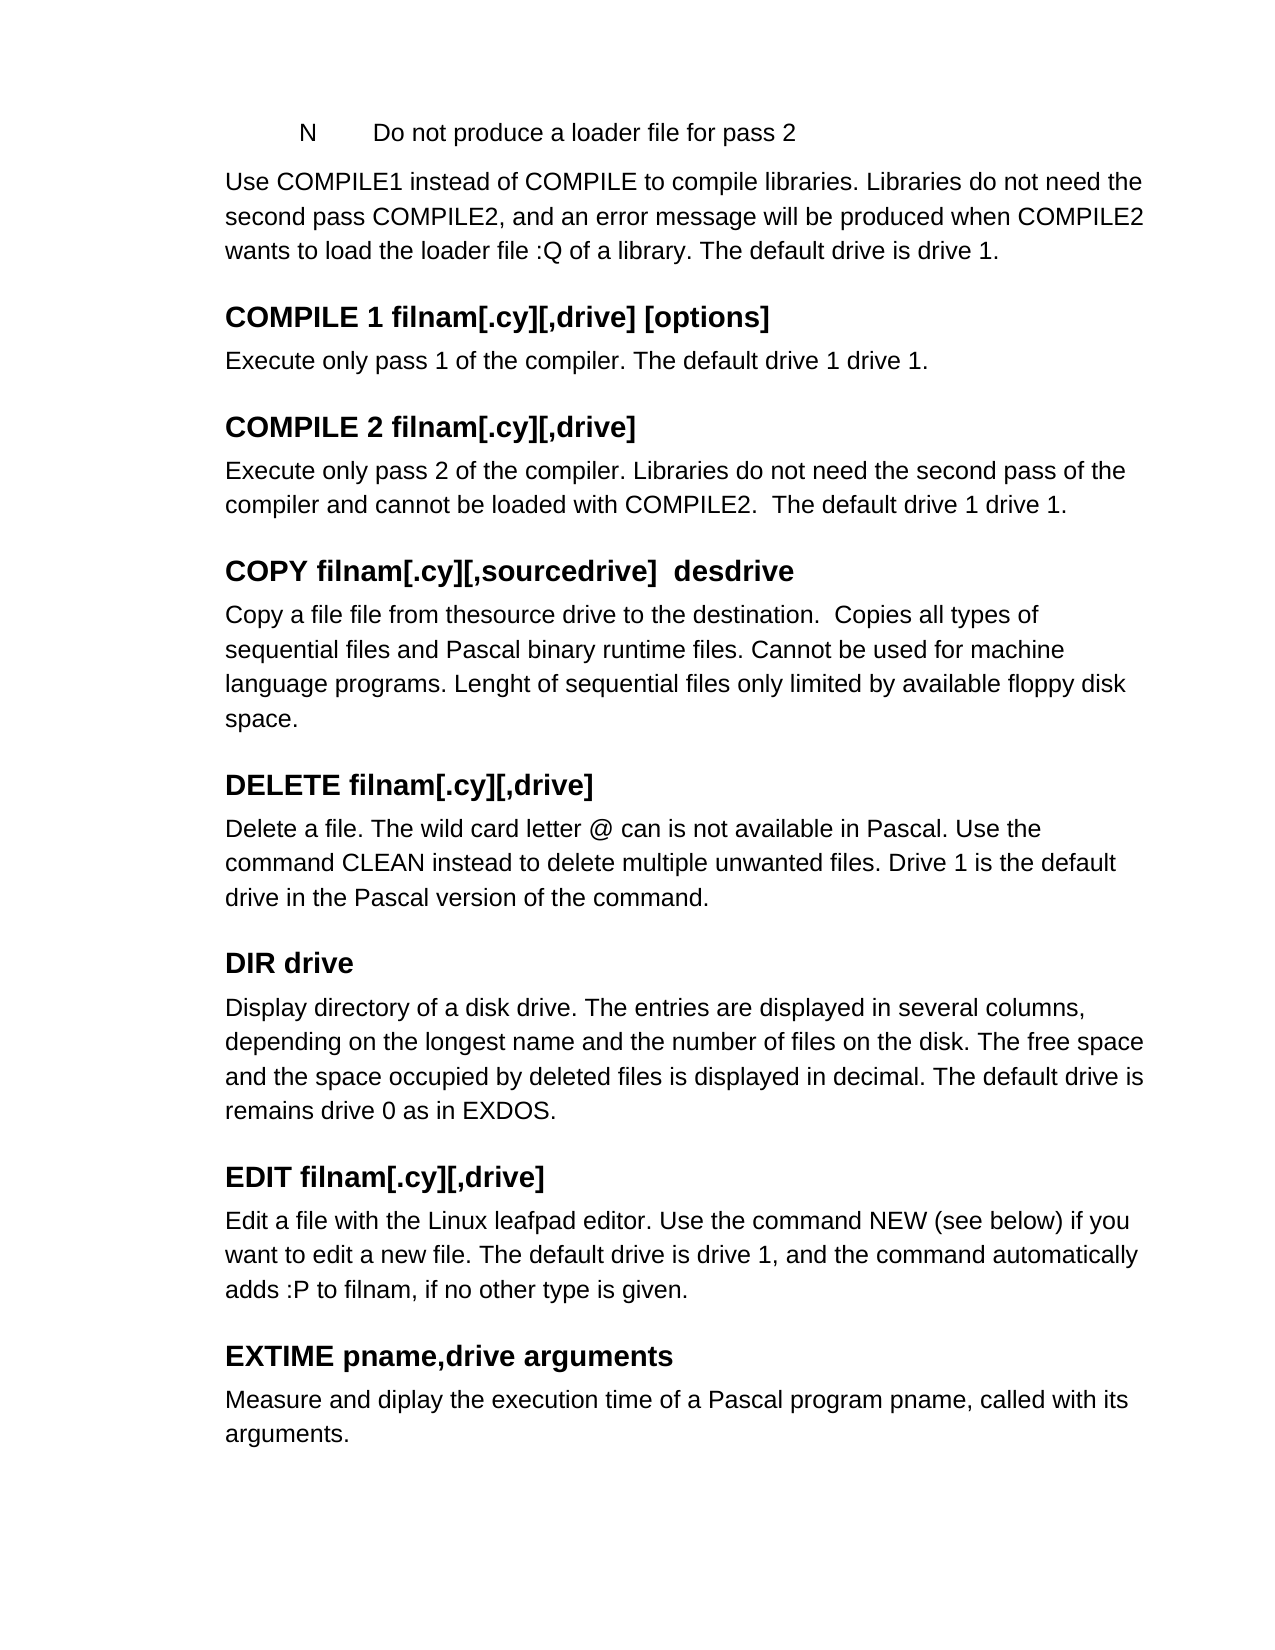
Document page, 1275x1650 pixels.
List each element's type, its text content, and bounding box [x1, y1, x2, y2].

text Execute only pass 2 of the compiler. Libraries do not need the second pass of the compiler and cannot be loaded with COMPILE2. The default drive 1 drive 1. [225, 456, 1157, 519]
subtitle COMPILE 1 filnam[.cy][,drive] [options] [225, 300, 1157, 333]
text Display directory of a disk drive. The entries are displayed in several columns, depending on the longest name and the number of files on the disk. The free space and the space occupied by deleted files is displayed in decimal. The default drive is remains drive 0 as in EXDOS. [225, 992, 1157, 1125]
text Execute only pass 1 of the compiler. The default drive 1 drive 1. [225, 346, 1157, 375]
subtitle DELETE filnam[.cy][,drive] [225, 767, 1157, 801]
text Measure and diplay the execution time of a Pascal program pname, called with its arguments. [225, 1385, 1157, 1448]
subtitle EDIT filnam[.cy][,drive] [225, 1159, 1157, 1193]
text Edit a file with the Linux leafpad editor. Use the command NEW (see below) if you want to edit a new file. The default drive is drive 1, and the command automatically adds :P to filnam, if no other type is given. [225, 1206, 1157, 1303]
subtitle COMPILE 2 filnam[.cy][,drive] [225, 410, 1157, 443]
subtitle DIR drive [225, 946, 1157, 980]
text N Do not produce a loader file for pass 2 [225, 118, 1157, 147]
text Use COMPILE1 instead of COMPILE to compile libraries. Libraries do not need the second pass COMPILE2, and an error message will be produced when COMPILE2 wants to load the loader file :Q of a library. The default drive is drive 1. [225, 167, 1157, 265]
text Delete a file. The wild card letter @ can is not available in Pascal. Use the command CLEAN instead to delete multiple unwanted files. Drive 1 is the default drive in the Pascal version of the command. [225, 814, 1157, 911]
text Copy a file file from thesource drive to the destination. Copies all types of sequential files and Pascal binary runtime files. Cannot be used for machine language programs. Lenght of sequential files only limited by available floppy disk space. [225, 600, 1157, 732]
subtitle COPY filnam[.cy][,sourcedrive] desdrive [225, 554, 1157, 588]
subtitle EXTIME pname,drive arguments [225, 1338, 1157, 1372]
